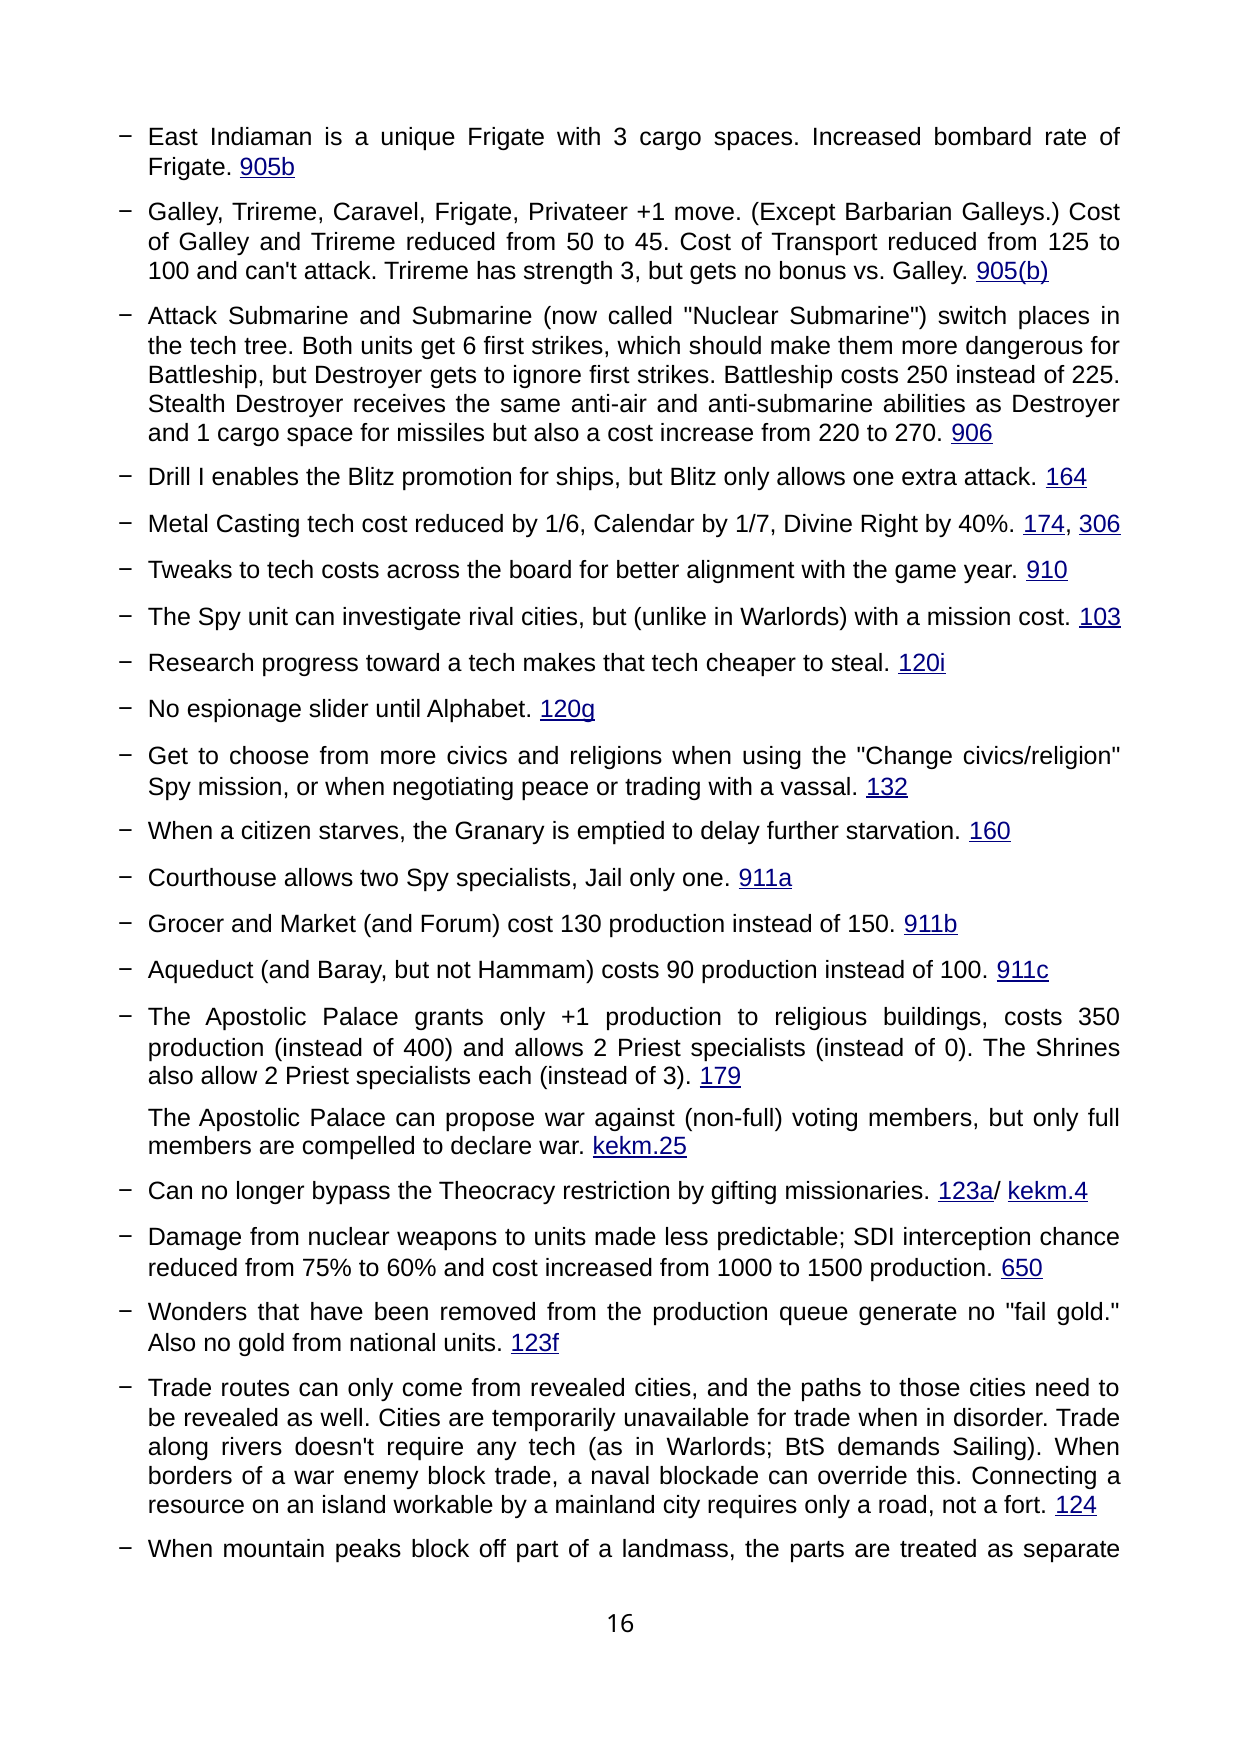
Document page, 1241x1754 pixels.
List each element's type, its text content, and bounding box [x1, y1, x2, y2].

list The Spy unit can investigate rival cities, but (unlike in Warlords) with a mission cost. 103 [118, 598, 1122, 632]
list Can no longer bypass the Theocracy restriction by gifting missionaries. 123a/ kekm.4 [118, 1172, 1122, 1206]
list Wonders that have been removed from the production queue generate no "fail gold." Also no gold from national units. 123f [118, 1294, 1122, 1357]
list Attack Submarine and Submarine (now called "Nuclear Submarine") switch places in the tech tree. Both units get 6 first strikes, which should make them more dangerous for Battleship, but Destroyer gets to ignore first strikes. Battleship costs 250 instead of 225. Stealth Destroyer receives the same anti-air and anti-submarine abilities as Destroyer and 1 cargo space for missiles but also a cost increase from 220 to 270. 906 [118, 297, 1122, 446]
list When mountain peaks block off part of a landmass, the parts are treated as separate [118, 1531, 1122, 1565]
list Drill I enables the Blitz promotion for ships, but Blitz only allows one extra attack. 164 [118, 459, 1122, 493]
list Damage from nuclear weapons to units made less predictable; SDI interception chance reduced from 75% to 60% and cost increased from 1000 to 1500 production. 650 [118, 1219, 1122, 1282]
list Grocer and Market (and Forum) cost 130 production instead of 150. 911b [118, 906, 1122, 940]
list The Apostolic Palace can propose war against (non-full) voting members, but only full members are compelled to declare war. kekm.25 [118, 1102, 1122, 1160]
list Metal Casting tech cost reduced by 1/6, Calendar by 1/7, Divine Right by 40%. 174, 306 [118, 505, 1122, 539]
list East Indiaman is a unique Frigate with 3 cargo spaces. Increased bombard rate of Frigate. 905b [118, 118, 1122, 181]
list Aqueduct (and Baray, but not Hammam) costs 90 production instead of 100. 911c [118, 952, 1122, 986]
list Galley, Trireme, Caravel, Frigate, Privateer +1 move. (Except Barbarian Galleys.) Cost of Galley and Trireme reduced from 50 to 45. Cost of Transport reduced from 125 to 100 and can't attack. Trireme has strength 3, but gets no bonus vs. Galley. 905(b) [118, 193, 1122, 285]
list When a citizen starves, the Granary is emptied to delay further starvation. 160 [118, 813, 1122, 847]
list Tweaks to tech costs across the board for better alignment with the game year. 910 [118, 552, 1122, 586]
list Courthouse allows two Spy specialists, Jail only one. 911a [118, 859, 1122, 893]
list No espionage slider until Alphabet. 120g [118, 691, 1122, 725]
list Trade routes can only come from revealed cities, and the paths to those cities need to be revealed as well. Cities are temporarily unavailable for trade when in disorder. Trade along rivers doesn't require any tech (as in Warlords; BtS demands Sailing). When borders of a war enemy block trade, a naval blockade can override this. Connecting a resource on an island workable by a mainland city requires only a road, not a fort. 124 [118, 1369, 1122, 1518]
list Research progress toward a tech makes that tech cheaper to steal. 120i [118, 644, 1122, 679]
list The Apostolic Palace grants only +1 production to religious buildings, costs 350 production (instead of 400) and allows 2 Priest specialists (instead of 0). The Shrines also allow 2 Priest specialists each (instead of 3). 179 [118, 998, 1122, 1090]
list Get to choose from more civics and religions when using the "Change civics/religion" Spy mission, or when negotiating peace or trading with a vassal. 132 [118, 737, 1122, 800]
